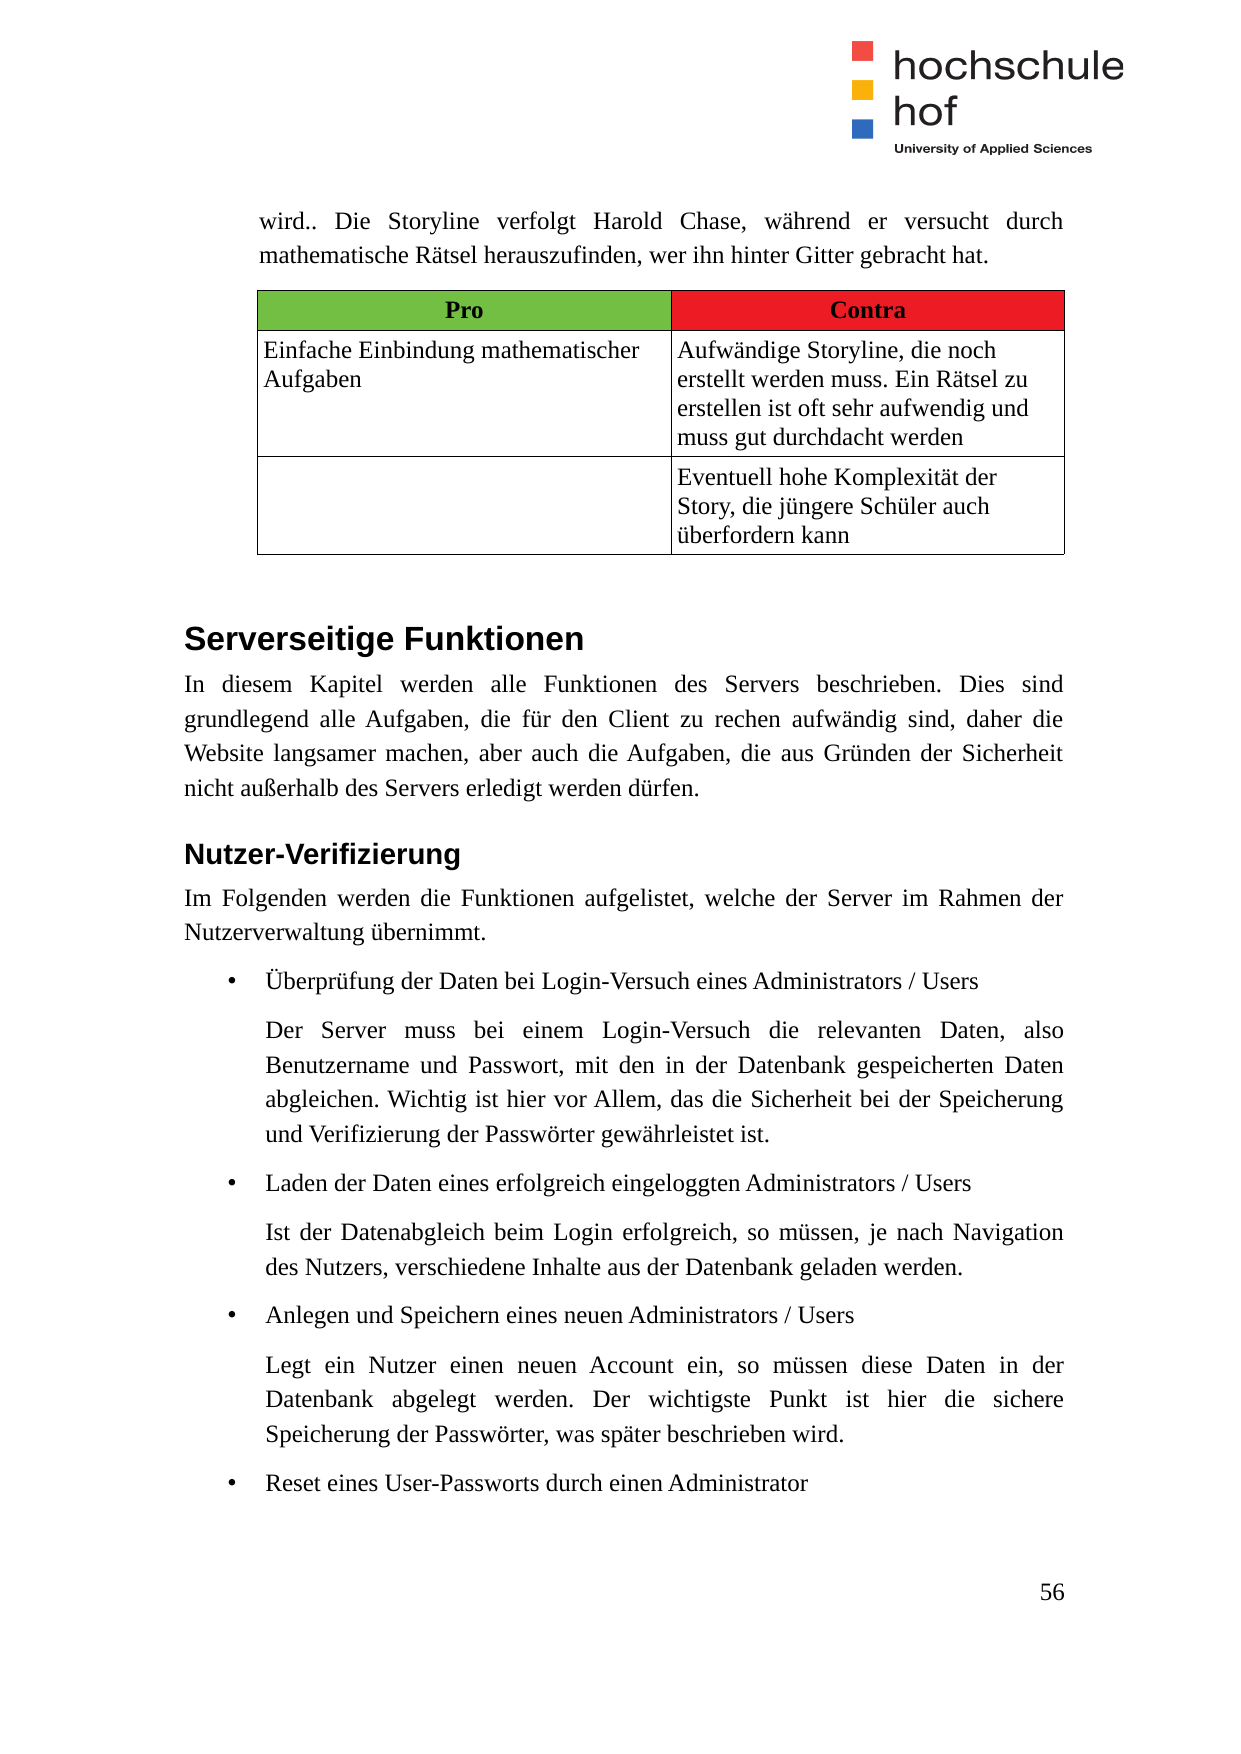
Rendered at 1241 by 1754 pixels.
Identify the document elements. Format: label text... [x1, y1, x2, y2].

text Im Folgenden werden die Funktionen aufgelistet, welche der Server im Rahmen der Nutzerverwaltung übernimmt. [184, 883, 1064, 946]
list Laden der Daten eines erfolgreich eingeloggten Administrators / Users [228, 1168, 1064, 1197]
list Anlegen und Speichern eines neuen Administrators / Users [228, 1301, 1064, 1329]
table_header Pro [258, 291, 671, 330]
list Der Server muss bei einem Login-Versuch die relevanten Daten, also Benutzername und Passwort, mit den in der Datenbank gespeicherten Daten abgleichen. Wichtig ist hier vor Allem, das die Sicherheit bei der Speicherung und Verifizierung der Passwörter gewährleistet ist. [228, 1016, 1064, 1148]
table_cell Eventuell hohe Komplexität der Story, die jüngere Schüler auch überfordern kann [672, 457, 1064, 554]
list Reset eines User-Passworts durch einen Administrator [228, 1468, 1064, 1496]
table_header Contra [672, 291, 1064, 330]
list Legt ein Nutzer einen neuen Account ein, so müssen diese Daten in der Datenbank abgelegt werden. Der wichtigste Punkt ist hier die sichere Speicherung der Passwörter, was später beschrieben wird. [228, 1350, 1064, 1447]
subtitle Nutzer-Verifizierung [184, 837, 1064, 870]
list Ist der Datenabgleich beim Login erfolgreich, so müssen, je nach Navigation des Nutzers, verschiedene Inhalte aus der Datenbank geladen werden. [228, 1217, 1064, 1280]
text In diesem Kapitel werden alle Funktionen des Servers beschrieben. Dies sind grundlegend alle Aufgaben, die für den Client zu rechen aufwändig sind, daher die Website langsamer machen, aber auch die Aufgaben, die aus Gründen der Sicherheit nicht außerhalb des Servers erledigt werden dürfen. [184, 669, 1064, 802]
picture [852, 41, 1124, 155]
list wird.. Die Storyline verfolgt Harold Chase, während er versucht durch mathematische Rätsel herauszufinden, wer ihn hinter Gitter gebracht hat. [221, 206, 1064, 269]
list Überprüfung der Daten bei Login-Versuch eines Administrators / Users [228, 966, 1064, 995]
table_cell Aufwändige Storyline, die noch erstellt werden muss. Ein Rätsel zu erstellen ist oft sehr aufwendig und muss gut durchdacht werden [672, 331, 1064, 456]
subtitle Serverseitige Funktionen [184, 618, 1064, 657]
table_cell Einfache Einbindung mathematischer Aufgaben [258, 331, 671, 456]
table_cell [258, 457, 671, 554]
